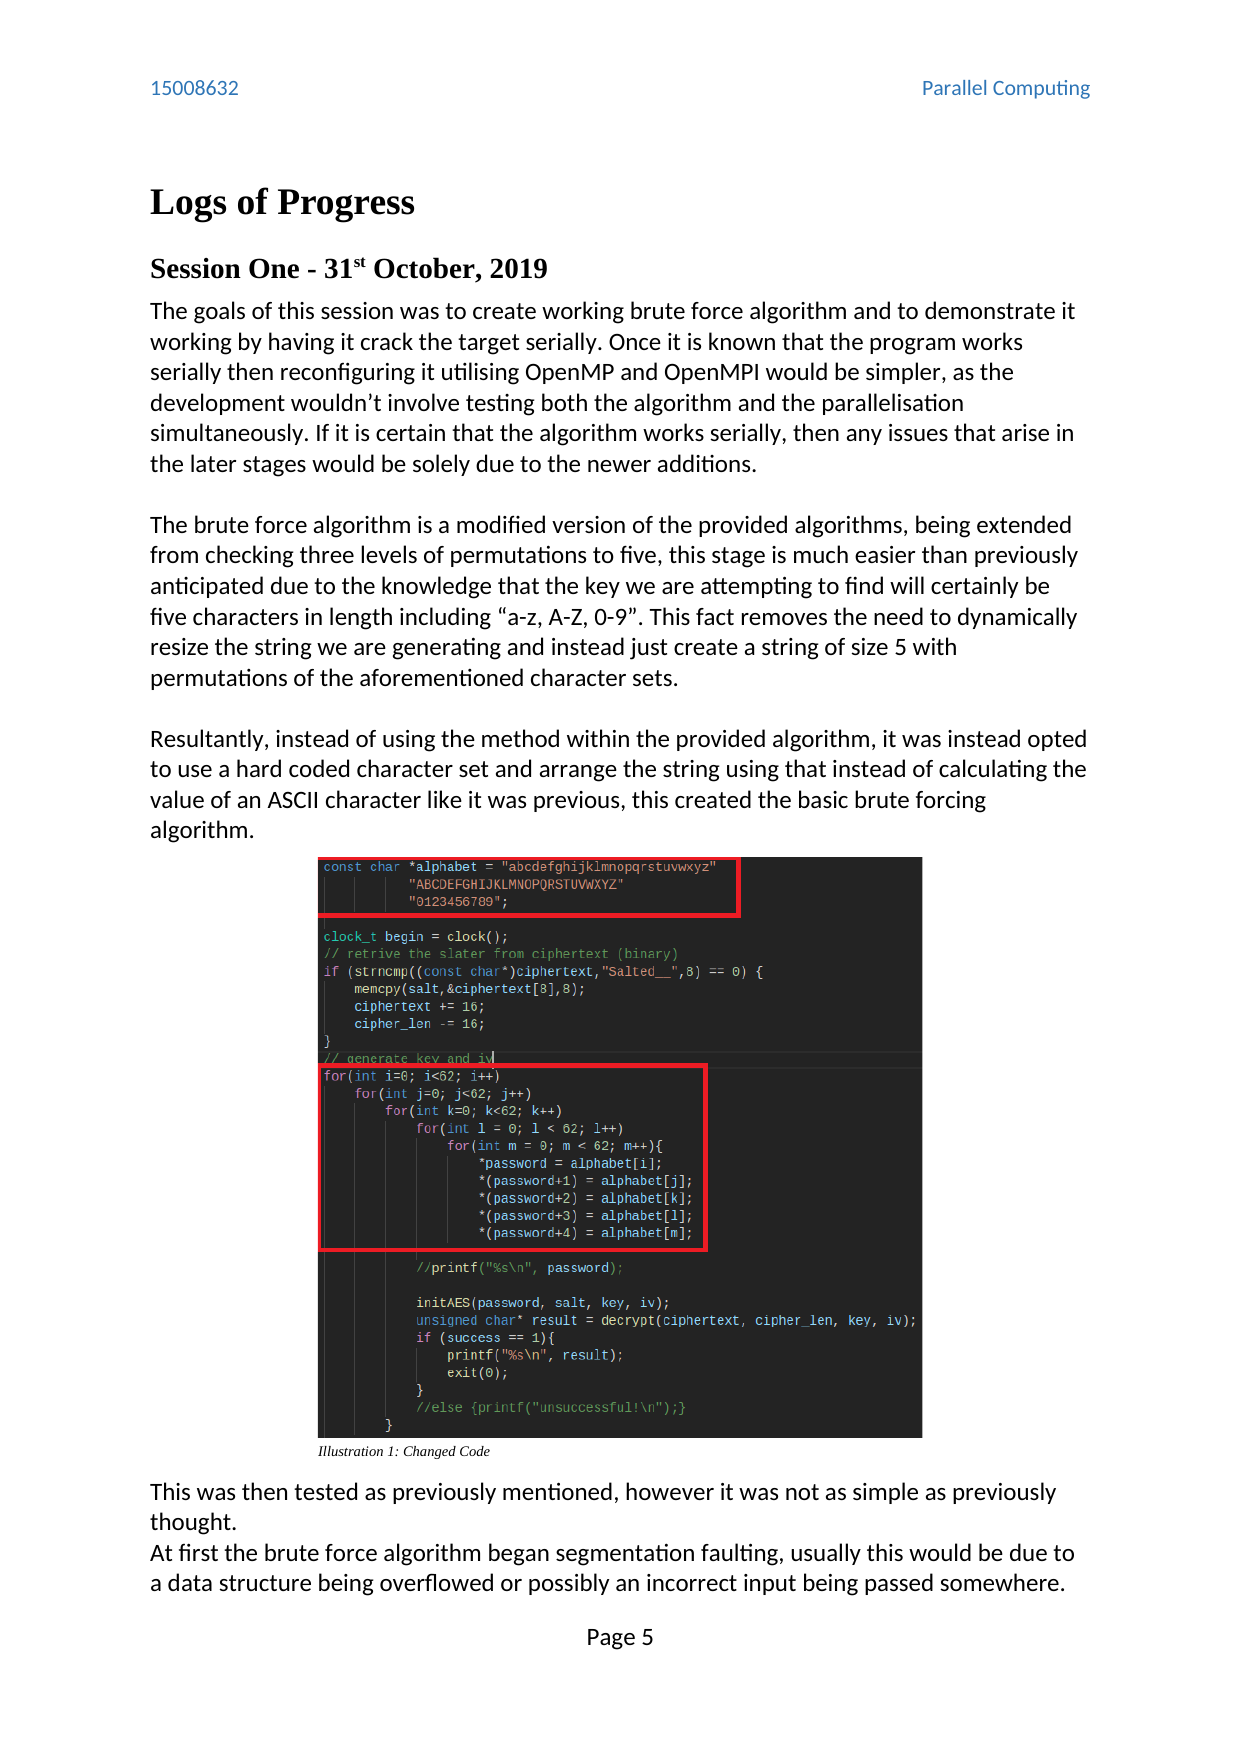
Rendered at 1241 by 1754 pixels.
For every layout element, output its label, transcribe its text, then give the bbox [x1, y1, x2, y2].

text The brute force algorithm is a modified version of the provided algorithms, being extended from checking three levels of permutations to five, this stage is much easier than previously anticipated due to the knowledge that the key we are attempting to find will certainly be five characters in length including “a-z, A-Z, 0-9”. This fact removes the need to dynamically resize the string we are generating and instead just create a string of size 5 with permutations of the aforementioned character sets. [150, 509, 1090, 692]
picture [317, 857, 923, 1438]
text The goals of this session was to create working brute force algorithm and to demonstrate it working by having it crack the target serially. Once it is known that the program works serially then reconfiguring it utilising OpenMP and OpenMPI would be simpler, as the development wouldn’t involve testing both the algorithm and the parallelisation simultaneously. If it is certain that the algorithm works serially, then any issues that arise in the later stages would be solely due to the newer additions. [150, 295, 1090, 478]
text At first the brute force algorithm began segmentation faulting, usually this would be due to a data structure being overflowed or possibly an incorrect input being passed somewhere. [150, 1537, 1090, 1598]
text Illustration 1: Changed Code [318, 1438, 922, 1459]
subtitle Session One - 31st October, 2019 [150, 251, 1090, 285]
text Resultantly, instead of using the method within the provided algorithm, it was instead opted to use a hard coded character set and arrange the string using that instead of calculating the value of an ASCII character like it was previous, this created the basic brute forcing algorithm. [150, 723, 1090, 845]
subtitle Logs of Progress [150, 179, 1090, 222]
text This was then tested as previously mentioned, however it was not as simple as previously thought. [150, 1476, 1090, 1537]
